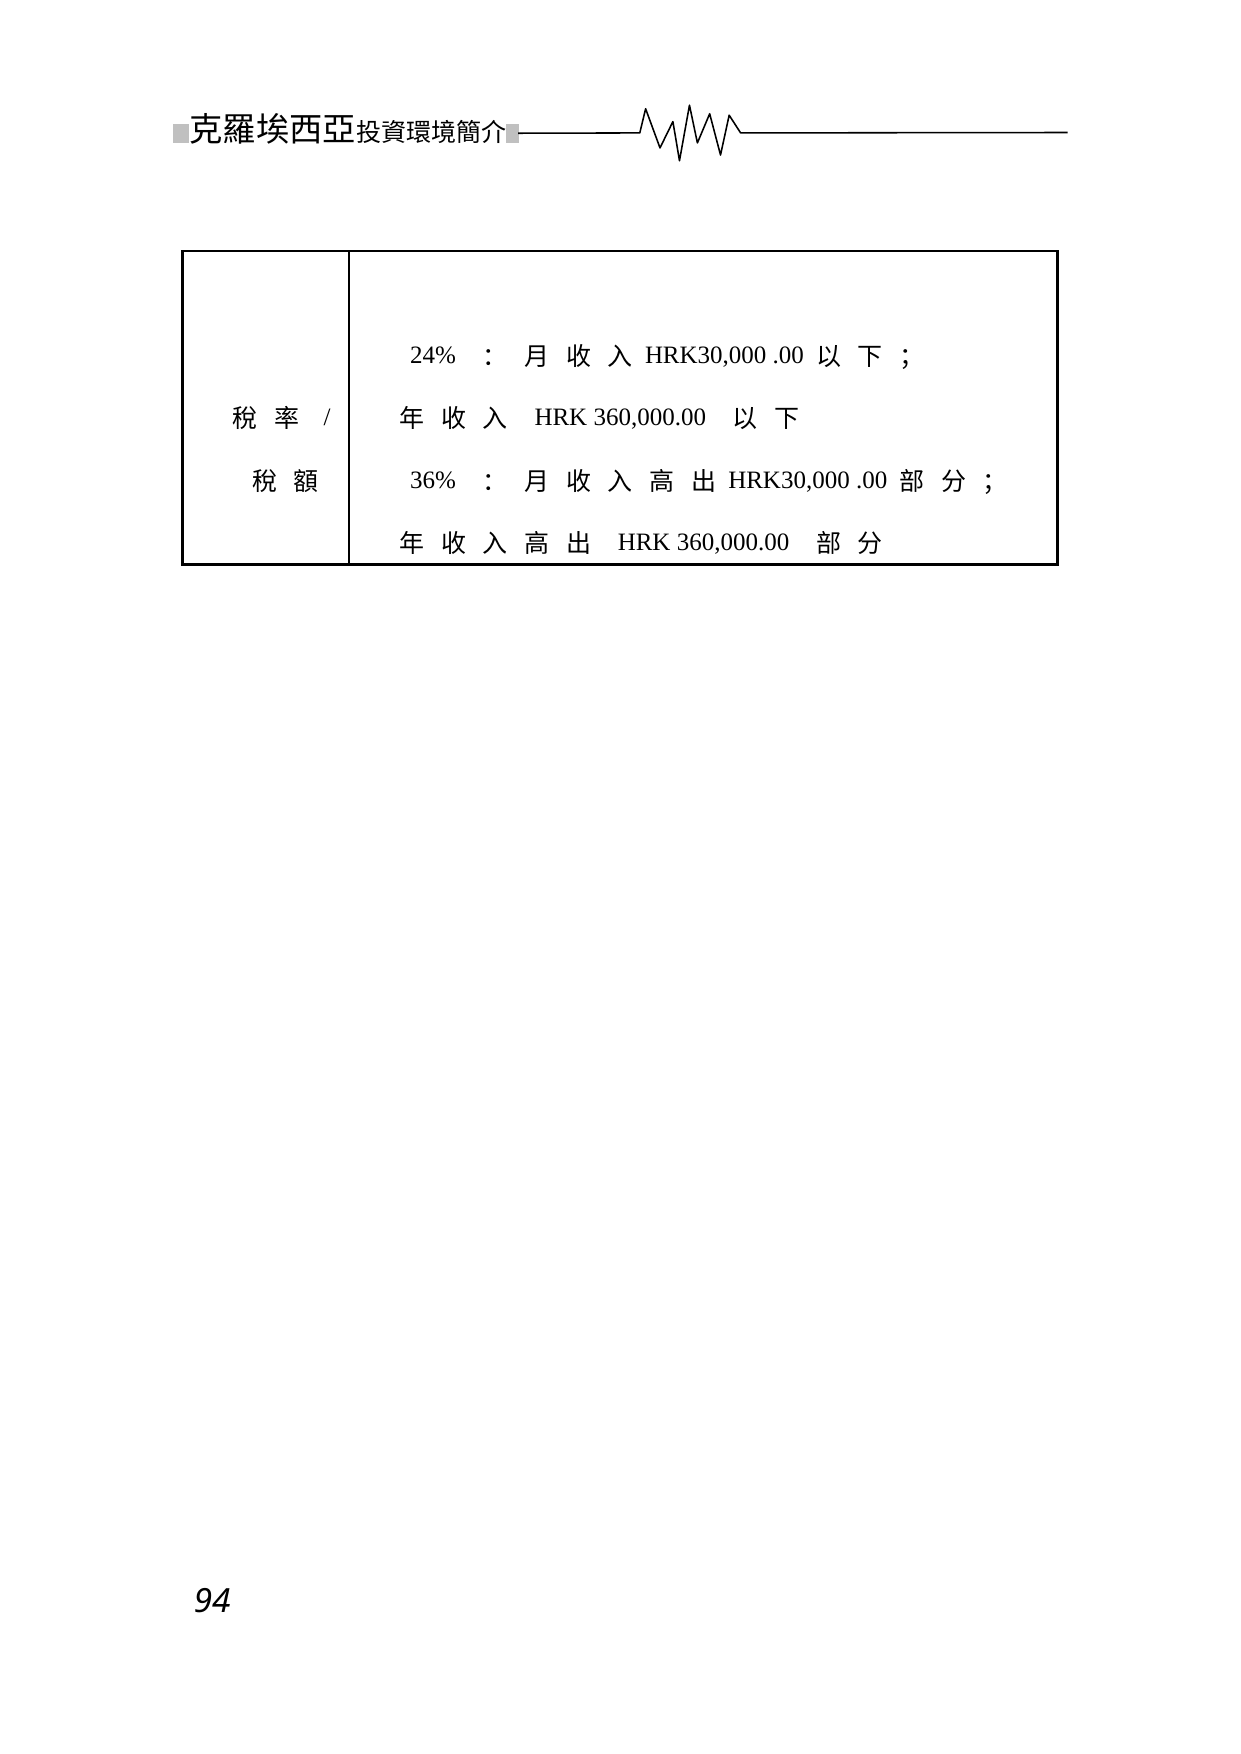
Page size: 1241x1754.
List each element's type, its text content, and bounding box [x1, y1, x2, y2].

table_cell 稅率/稅額 [184, 252, 348, 563]
table_cell 24%：月收入HRK30,000 .00以下； 年收入HRK 360,000.00以下 36%：月收入高出HRK30,000 .00部分； 年收入高出HRK 360,000.00部分 [350, 252, 1056, 563]
